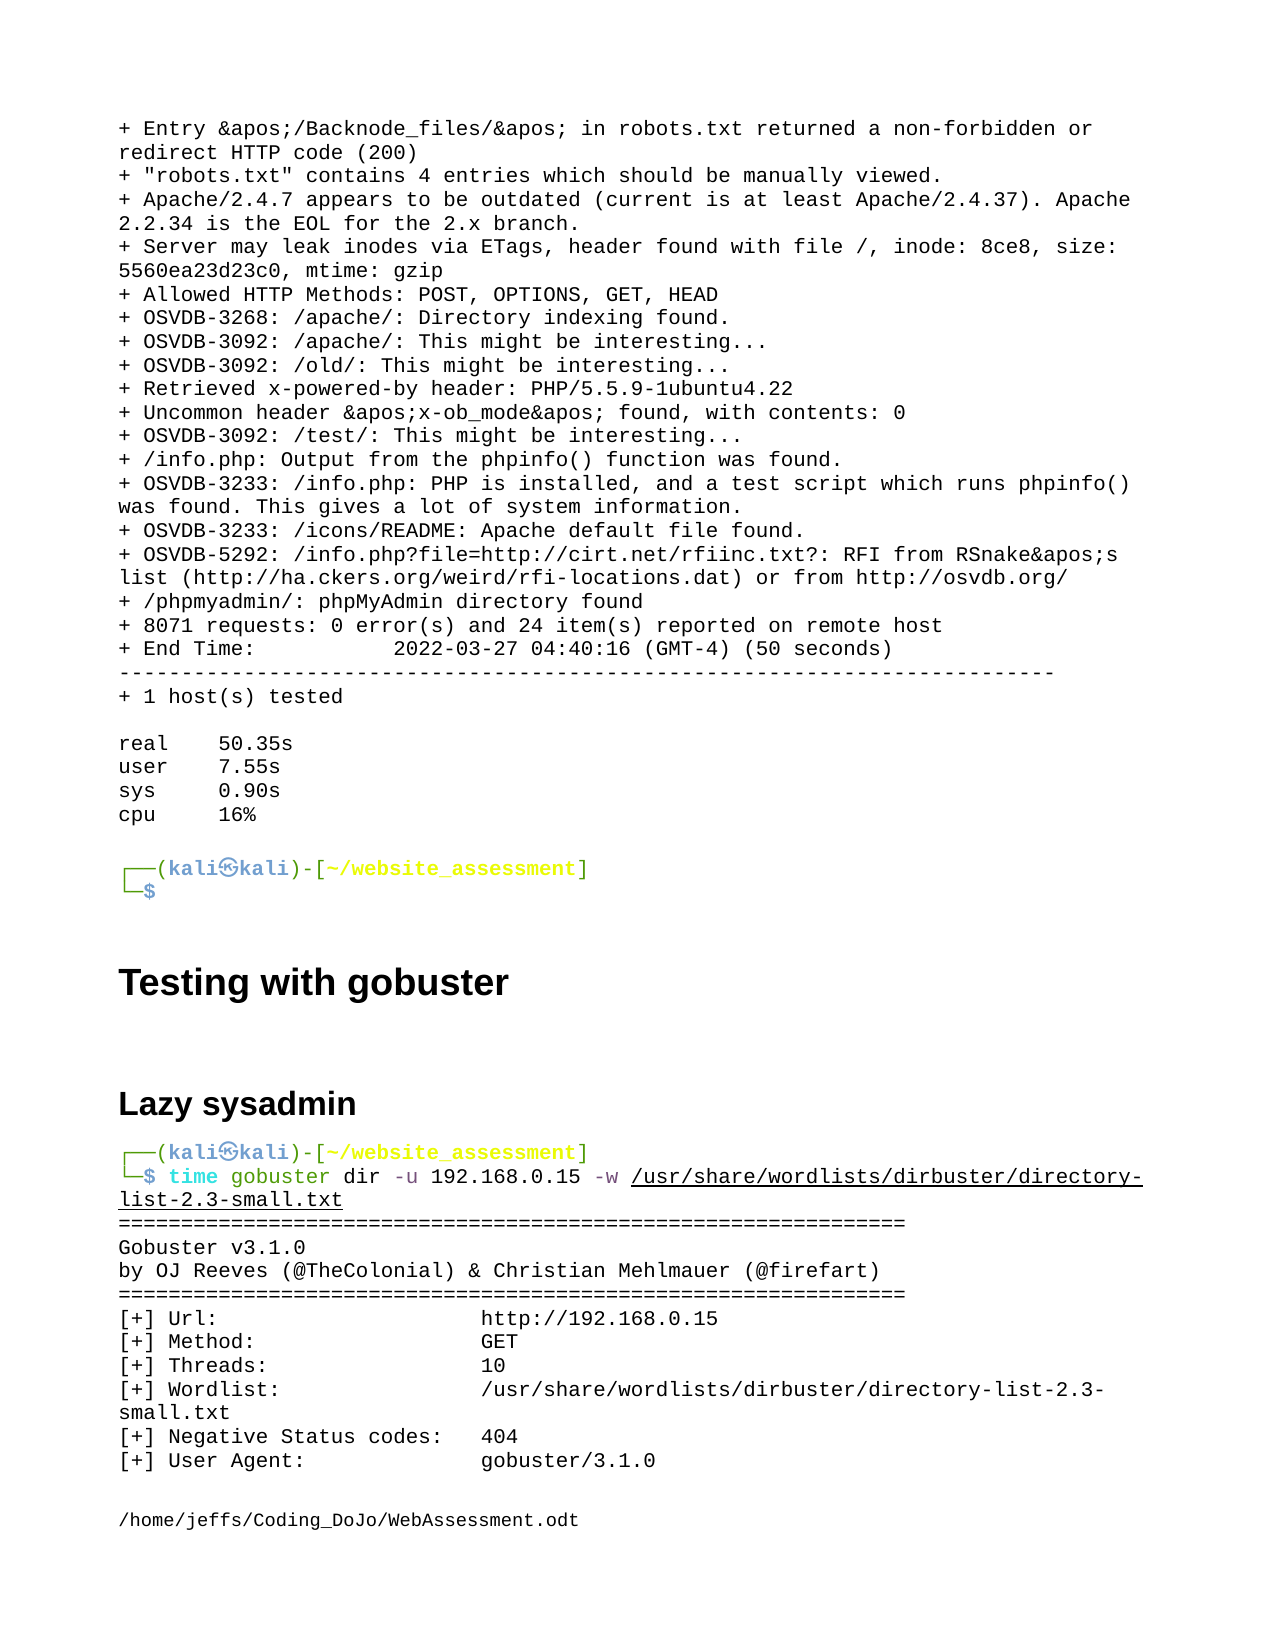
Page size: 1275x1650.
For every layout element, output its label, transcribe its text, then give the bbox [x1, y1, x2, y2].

text + Allowed HTTP Methods: POST, OPTIONS, GET, HEAD [118, 284, 1157, 307]
text + OSVDB-3092: /old/: This might be interesting... [118, 354, 1157, 378]
text + OSVDB-3092: /apache/: This might be interesting... [118, 331, 1157, 354]
text + 1 host(s) tested [118, 686, 1157, 709]
text + Apache/2.4.7 appears to be outdated (current is at least Apache/2.4.37). Apache 2.2.34 is the EOL for the 2.x branch. [118, 189, 1157, 236]
text + End Time: 2022-03-27 04:40:16 (GMT-4) (50 seconds) [118, 638, 1157, 662]
text + OSVDB-3233: /info.php: PHP is installed, and a test script which runs phpinfo() was found. This gives a lot of system information. [118, 473, 1157, 520]
text + /phpmyadmin/: phpMyAdmin directory found [118, 591, 1157, 615]
text + /info.php: Output from the phpinfo() function was found. [118, 449, 1157, 473]
text + Server may leak inodes via ETags, header found with file /, inode: 8ce8, size: 5560ea23d23c0, mtime: gzip [118, 236, 1157, 284]
text + Uncommon header &apos;x-ob_mode&apos; found, with contents: 0 [118, 402, 1157, 426]
text Gobuster v3.1.0 [118, 1237, 1157, 1260]
text ┌──(kali㉿kali)-[~/website_assessment] [118, 1135, 1157, 1166]
text user 7.55s [118, 757, 1157, 780]
text [+] Wordlist: /usr/share/wordlists/dirbuster/directory-list-2.3-small.txt [118, 1379, 1157, 1426]
subtitle Lazy sysadmin [118, 1084, 1157, 1123]
text + OSVDB-3092: /test/: This might be interesting... [118, 426, 1157, 449]
text =============================================================== [118, 1284, 1157, 1308]
text └─$ [118, 882, 1157, 905]
text + OSVDB-3268: /apache/: Directory indexing found. [118, 307, 1157, 331]
text [+] Threads: 10 [118, 1355, 1157, 1379]
text by OJ Reeves (@TheColonial) & Christian Mehlmauer (@firefart) [118, 1260, 1157, 1284]
text + OSVDB-3233: /icons/README: Apache default file found. [118, 520, 1157, 544]
text [+] Method: GET [118, 1331, 1157, 1355]
text + Retrieved x-powered-by header: PHP/5.5.9-1ubuntu4.22 [118, 378, 1157, 402]
text sys 0.90s [118, 780, 1157, 804]
text └─$ time gobuster dir -u 192.168.0.15 -w /usr/share/wordlists/dirbuster/directory-list-2.3-small.txt [118, 1166, 1157, 1213]
text real 50.35s [118, 733, 1157, 757]
text [+] User Agent: gobuster/3.1.0 [118, 1449, 1157, 1473]
text + 8071 requests: 0 error(s) and 24 item(s) reported on remote host [118, 615, 1157, 638]
text + "robots.txt" contains 4 entries which should be manually viewed. [118, 165, 1157, 189]
text --------------------------------------------------------------------------- [118, 662, 1157, 686]
text [+] Url: http://192.168.0.15 [118, 1308, 1157, 1331]
text [+] Negative Status codes: 404 [118, 1426, 1157, 1449]
subtitle Testing with gobuster [118, 960, 1157, 1003]
text + Entry &apos;/Backnode_files/&apos; in robots.txt returned a non-forbidden or redirect HTTP code (200) [118, 118, 1157, 165]
text =============================================================== [118, 1213, 1157, 1237]
text + OSVDB-5292: /info.php?file=http://cirt.net/rfiinc.txt?: RFI from RSnake&apos;s list (http://ha.ckers.org/weird/rfi-locations.dat) or from http://osvdb.org/ [118, 544, 1157, 591]
text ┌──(kali㉿kali)-[~/website_assessment] [118, 851, 1157, 882]
text cpu 16% [118, 804, 1157, 827]
